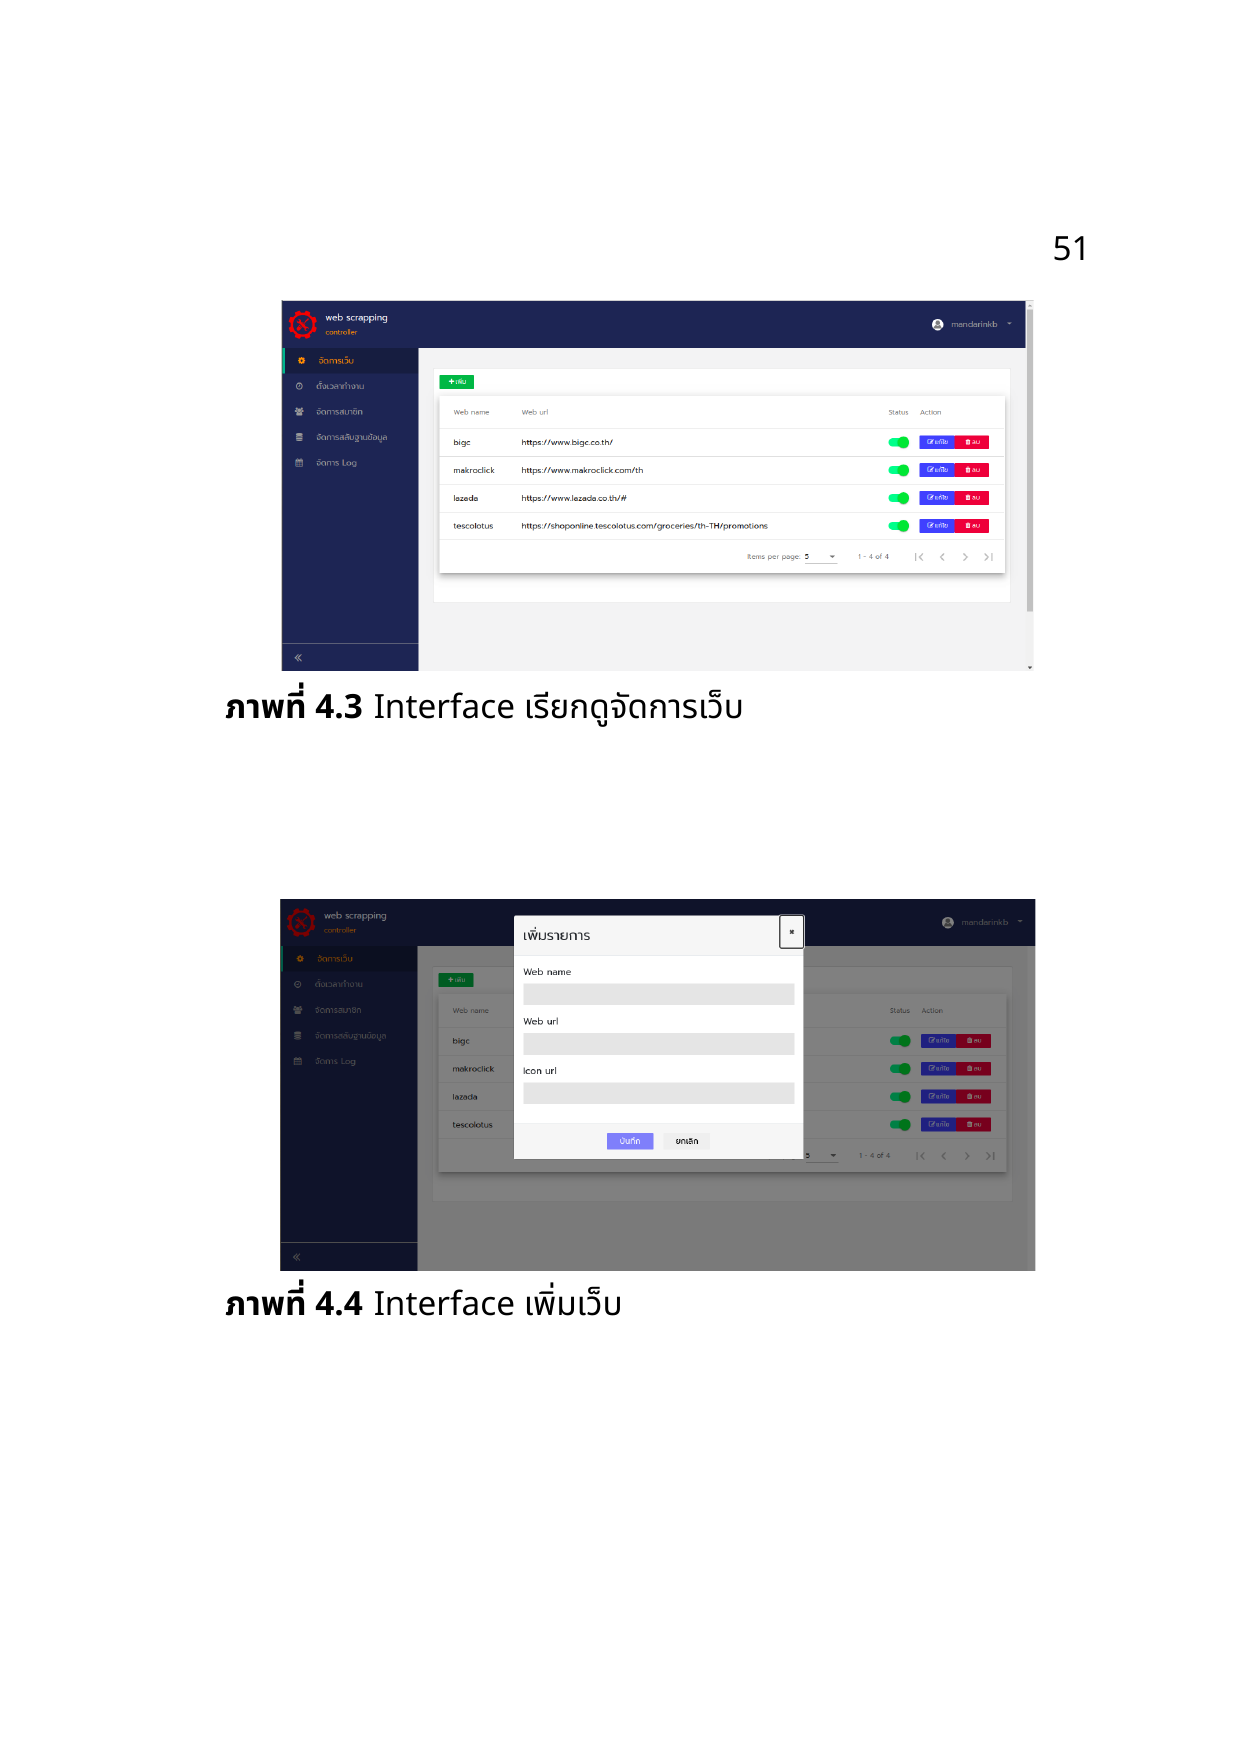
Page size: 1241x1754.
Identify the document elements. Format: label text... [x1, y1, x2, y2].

picture [281, 300, 1034, 671]
picture [280, 899, 1036, 1271]
text ภาพที่ 4.4 Interface เพิ่มเว็บ [225, 1271, 1091, 1330]
text ภาพที่ 4.3 Interface เรียกดูจัดการเว็บ [225, 671, 1091, 733]
